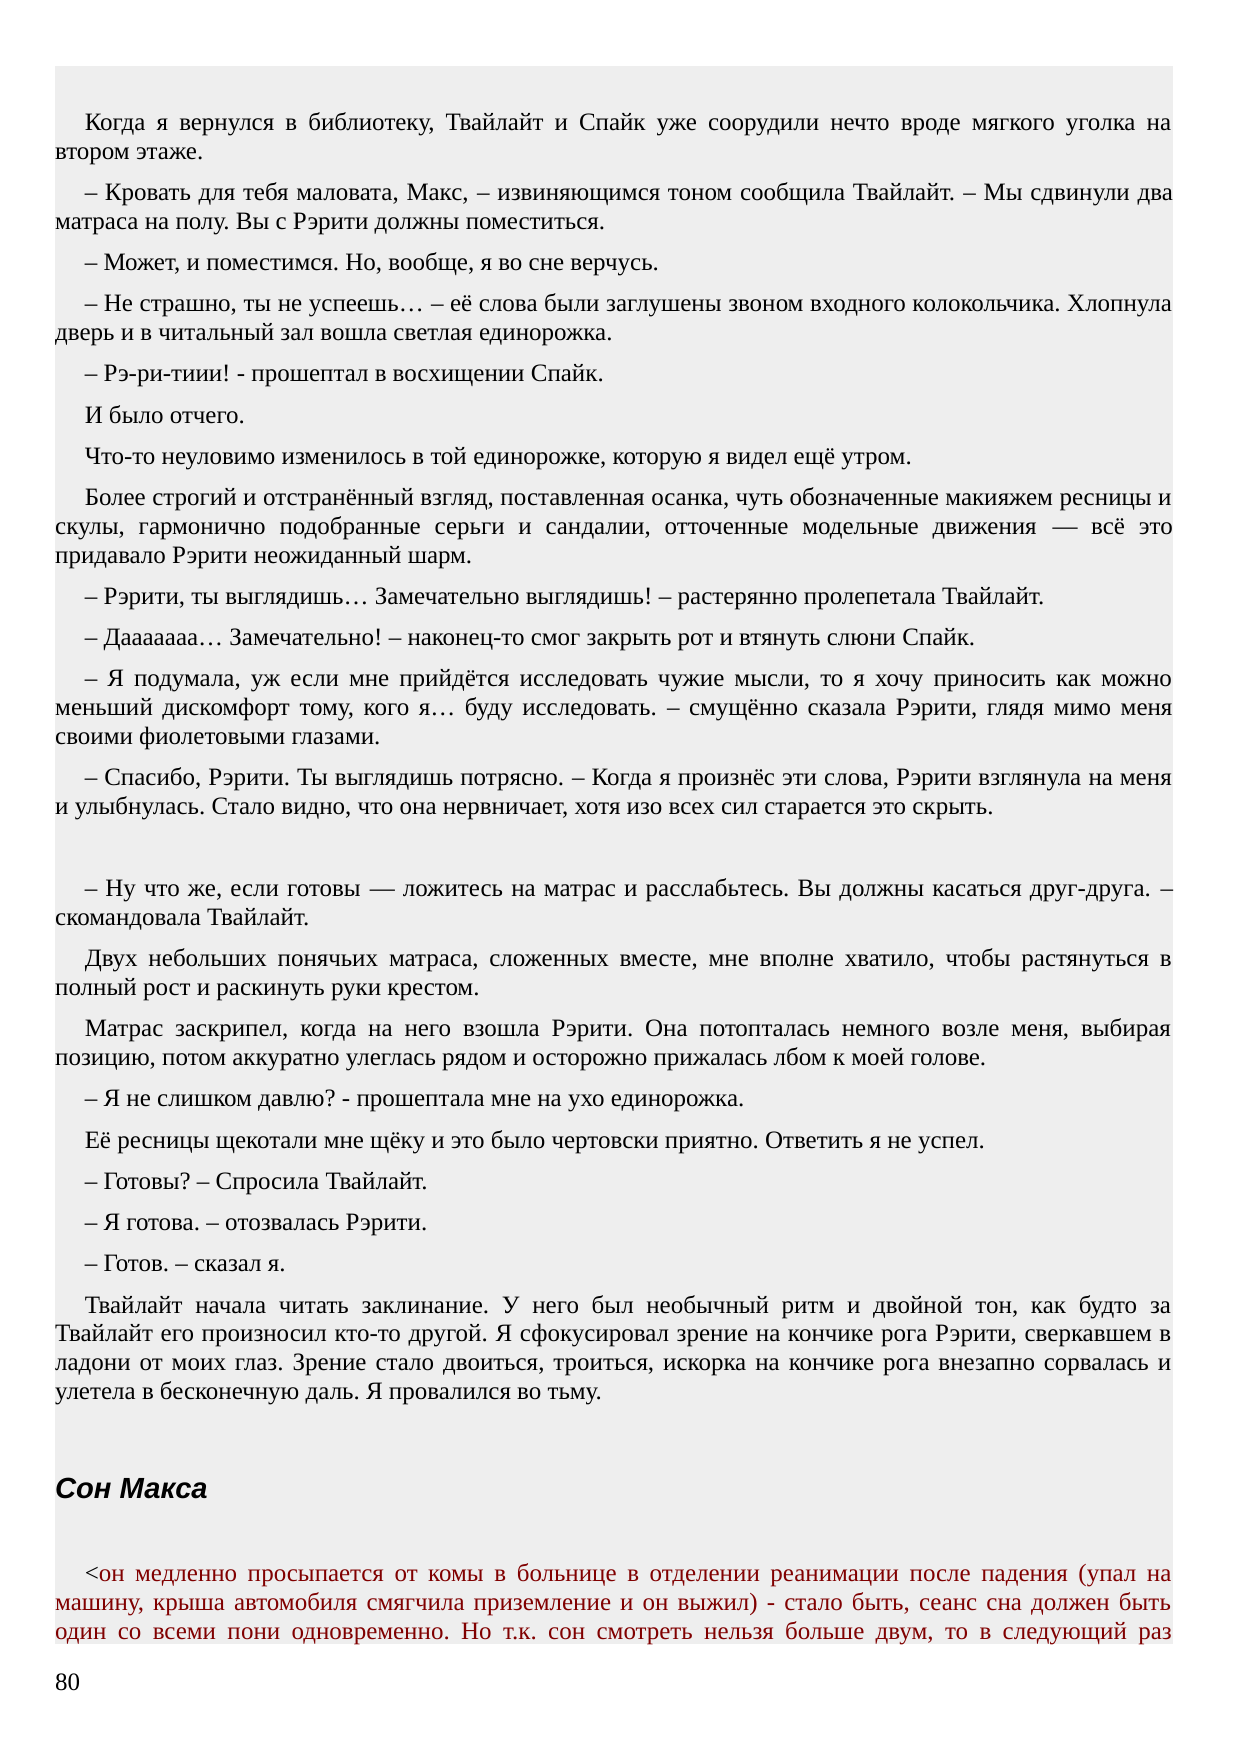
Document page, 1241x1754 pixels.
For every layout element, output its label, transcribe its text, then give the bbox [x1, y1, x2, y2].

text – Может, и поместимся. Но, вообще, я во сне верчусь. [55, 247, 1173, 276]
text Её ресницы щекотали мне щёку и это было чертовски приятно. Ответить я не успел. [55, 1125, 1173, 1153]
text – Я готова. – отозвалась Рэрити. [55, 1207, 1173, 1236]
text Двух небольших понячьих матраса, сложенных вместе, мне вполне хватило, чтобы растянуться в полный рост и раскинуть руки крестом. [55, 943, 1173, 1001]
text Твайлайт начала читать заклинание. У него был необычный ритм и двойной тон, как будто за Твайлайт его произносил кто-то другой. Я сфокусировал зрение на кончике рога Рэрити, сверкавшем в ладони от моих глаз. Зрение стало двоиться, троиться, искорка на кончике рога внезапно сорвалась и улетела в бесконечную даль. Я провалился во тьму. [55, 1290, 1173, 1405]
text – Дааааааа… Замечательно! – наконец-то смог закрыть рот и втянуть слюни Спайк. [55, 622, 1173, 651]
text Когда я вернулся в библиотеку, Твайлайт и Спайк уже соорудили нечто вроде мягкого уголка на втором этаже. [55, 107, 1173, 165]
text – Кровать для тебя маловата, Макс, – извиняющимся тоном сообщила Твайлайт. – Мы сдвинули два матраса на полу. Вы с Рэрити должны поместиться. [55, 177, 1173, 235]
subtitle Сон Макса [55, 1471, 1173, 1504]
text – Я не слишком давлю? - прошептала мне на ухо единорожка. [55, 1083, 1173, 1112]
text <он медленно просыпается от комы в больнице в отделении реанимации после падения (упал на машину, крыша автомобиля смягчила приземление и он выжил) - стало быть, сеанс сна должен быть один со всеми пони одновременно. Но т.к. сон смотреть нельзя больше двум, то в следующий раз [55, 1558, 1173, 1644]
text Матрас заскрипел, когда на него взошла Рэрити. Она потопталась немного возле меня, выбирая позицию, потом аккуратно улеглась рядом и осторожно прижалась лбом к моей голове. [55, 1013, 1173, 1071]
text – Готов. – сказал я. [55, 1248, 1173, 1277]
text – Рэрити, ты выглядишь… Замечательно выглядишь! – растерянно пролепетала Твайлайт. [55, 581, 1173, 610]
text И было отчего. [55, 400, 1173, 428]
text Что-то неуловимо изменилось в той единорожке, которую я видел ещё утром. [55, 441, 1173, 470]
text – Спасибо, Рэрити. Ты выглядишь потрясно. – Когда я произнёс эти слова, Рэрити взглянула на меня и улыбнулась. Стало видно, что она нервничает, хотя изо всех сил старается это скрыть. [55, 762, 1173, 820]
text – Готовы? – Спросила Твайлайт. [55, 1166, 1173, 1195]
text – Я подумала, уж если мне прийдётся исследовать чужие мысли, то я хочу приносить как можно меньший дискомфорт тому, кого я… буду исследовать. – смущённо сказала Рэрити, глядя мимо меня своими фиолетовыми глазами. [55, 663, 1173, 750]
text – Ну что же, если готовы — ложитесь на матрас и расслабьтесь. Вы должны касаться друг-друга. – скомандовала Твайлайт. [55, 873, 1173, 931]
text – Не страшно, ты не успеешь… – её слова были заглушены звоном входного колокольчика. Хлопнула дверь и в читальный зал вошла светлая единорожка. [55, 288, 1173, 346]
text Более строгий и отстранённый взгляд, поставленная осанка, чуть обозначенные макияжем ресницы и скулы, гармонично подобранные серьги и сандалии, отточенные модельные движения — всё это придавало Рэрити неожиданный шарм. [55, 482, 1173, 568]
text – Рэ-ри-тиии! - прошептал в восхищении Спайк. [55, 358, 1173, 387]
